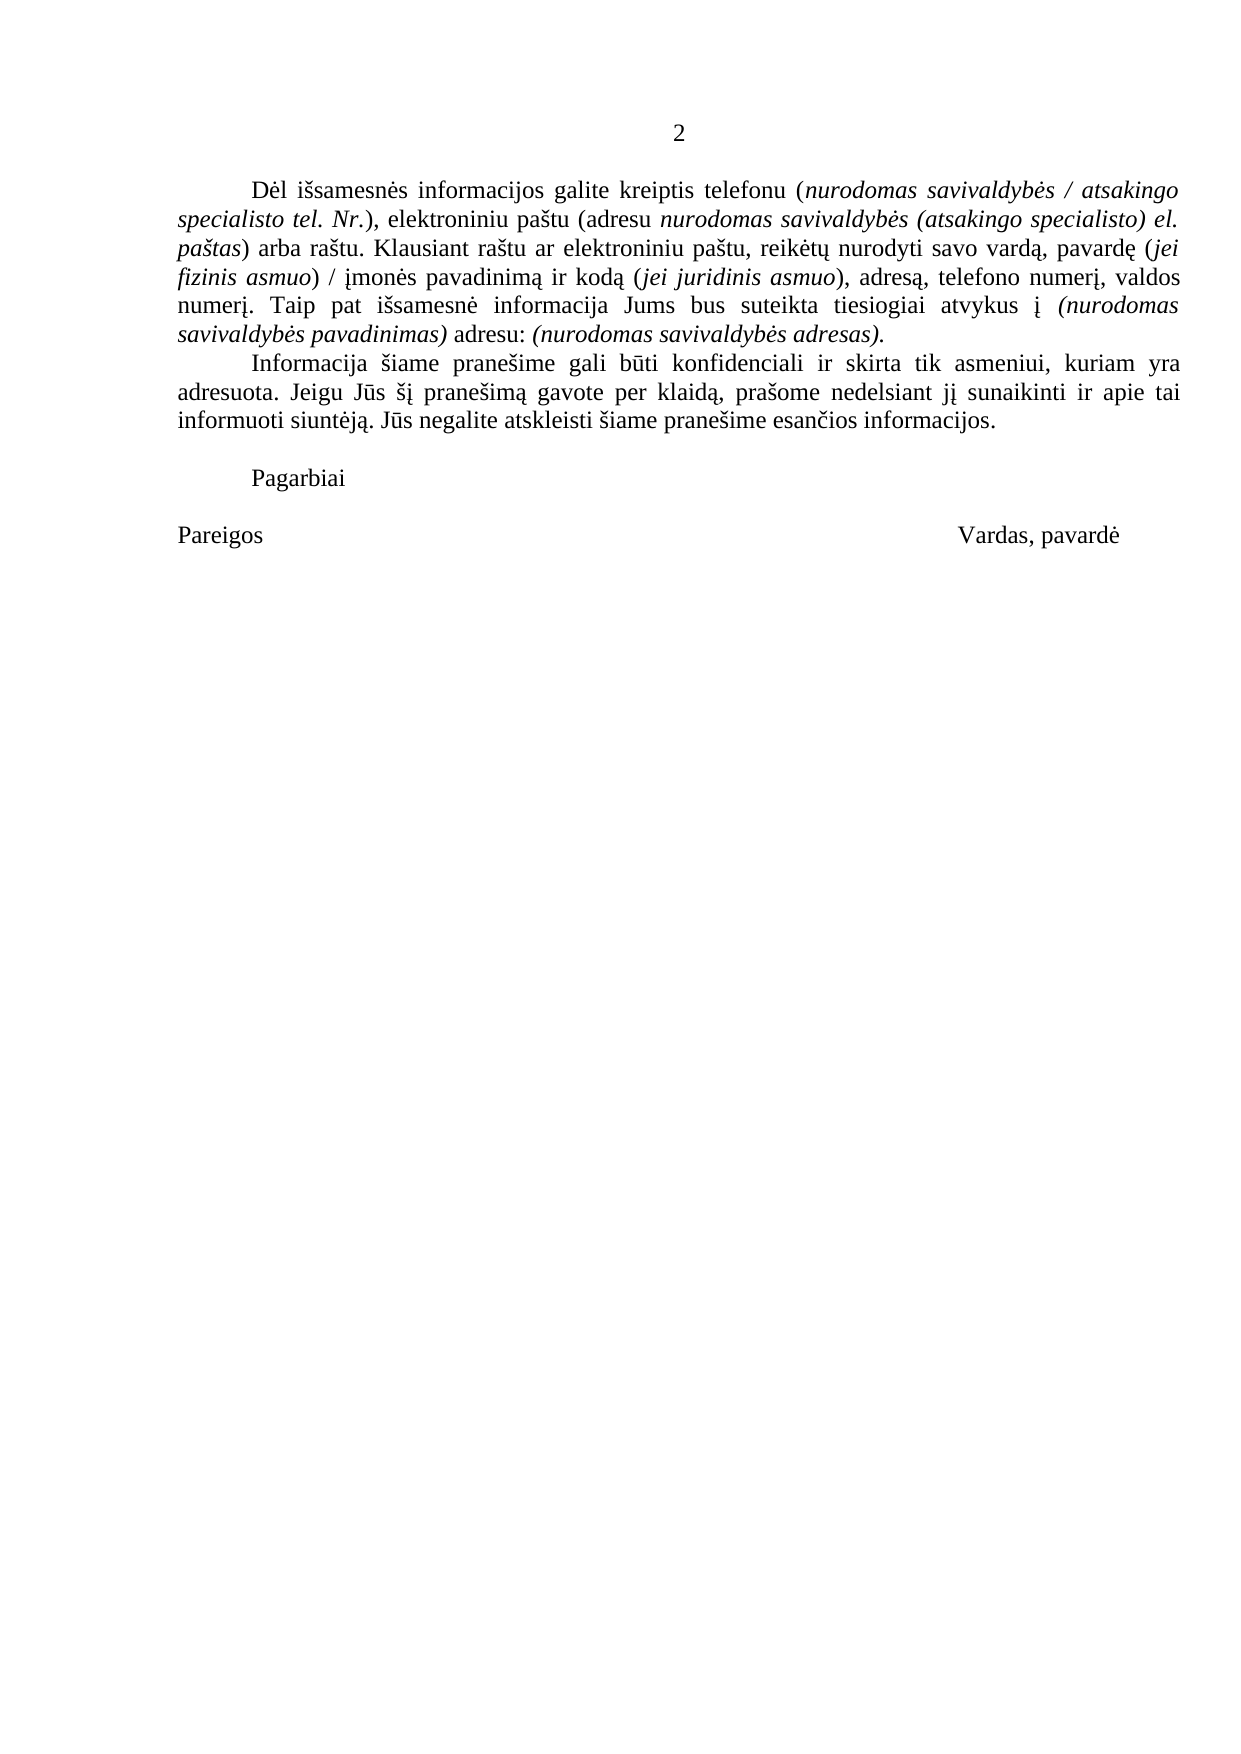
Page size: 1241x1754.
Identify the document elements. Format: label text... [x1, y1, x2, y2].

text Dėl išsamesnės informacijos galite kreiptis telefonu (nurodomas savivaldybės / atsakingo specialisto tel. Nr.), elektroniniu paštu (adresu nurodomas savivaldybės (atsakingo specialisto) el. paštas) arba raštu. Klausiant raštu ar elektroniniu paštu, reikėtų nurodyti savo vardą, pavardę (jei fizinis asmuo) / įmonės pavadinimą ir kodą (jei juridinis asmuo), adresą, telefono numerį, valdos numerį. Taip pat išsamesnė informacija Jums bus suteikta tiesiogiai atvykus į (nurodomas savivaldybės pavadinimas) adresu: (nurodomas savivaldybės adresas). [177, 176, 1181, 348]
text Informacija šiame pranešime gali būti konfidenciali ir skirta tik asmeniui, kuriam yra adresuota. Jeigu Jūs šį pranešimą gavote per klaidą, prašome nedelsiant jį sunaikinti ir apie tai informuoti siuntėją. Jūs negalite atskleisti šiame pranešime esančios informacijos. [177, 348, 1181, 434]
text Pagarbiai [177, 463, 1181, 492]
text Pareigos Vardas, pavardė [177, 521, 1181, 549]
